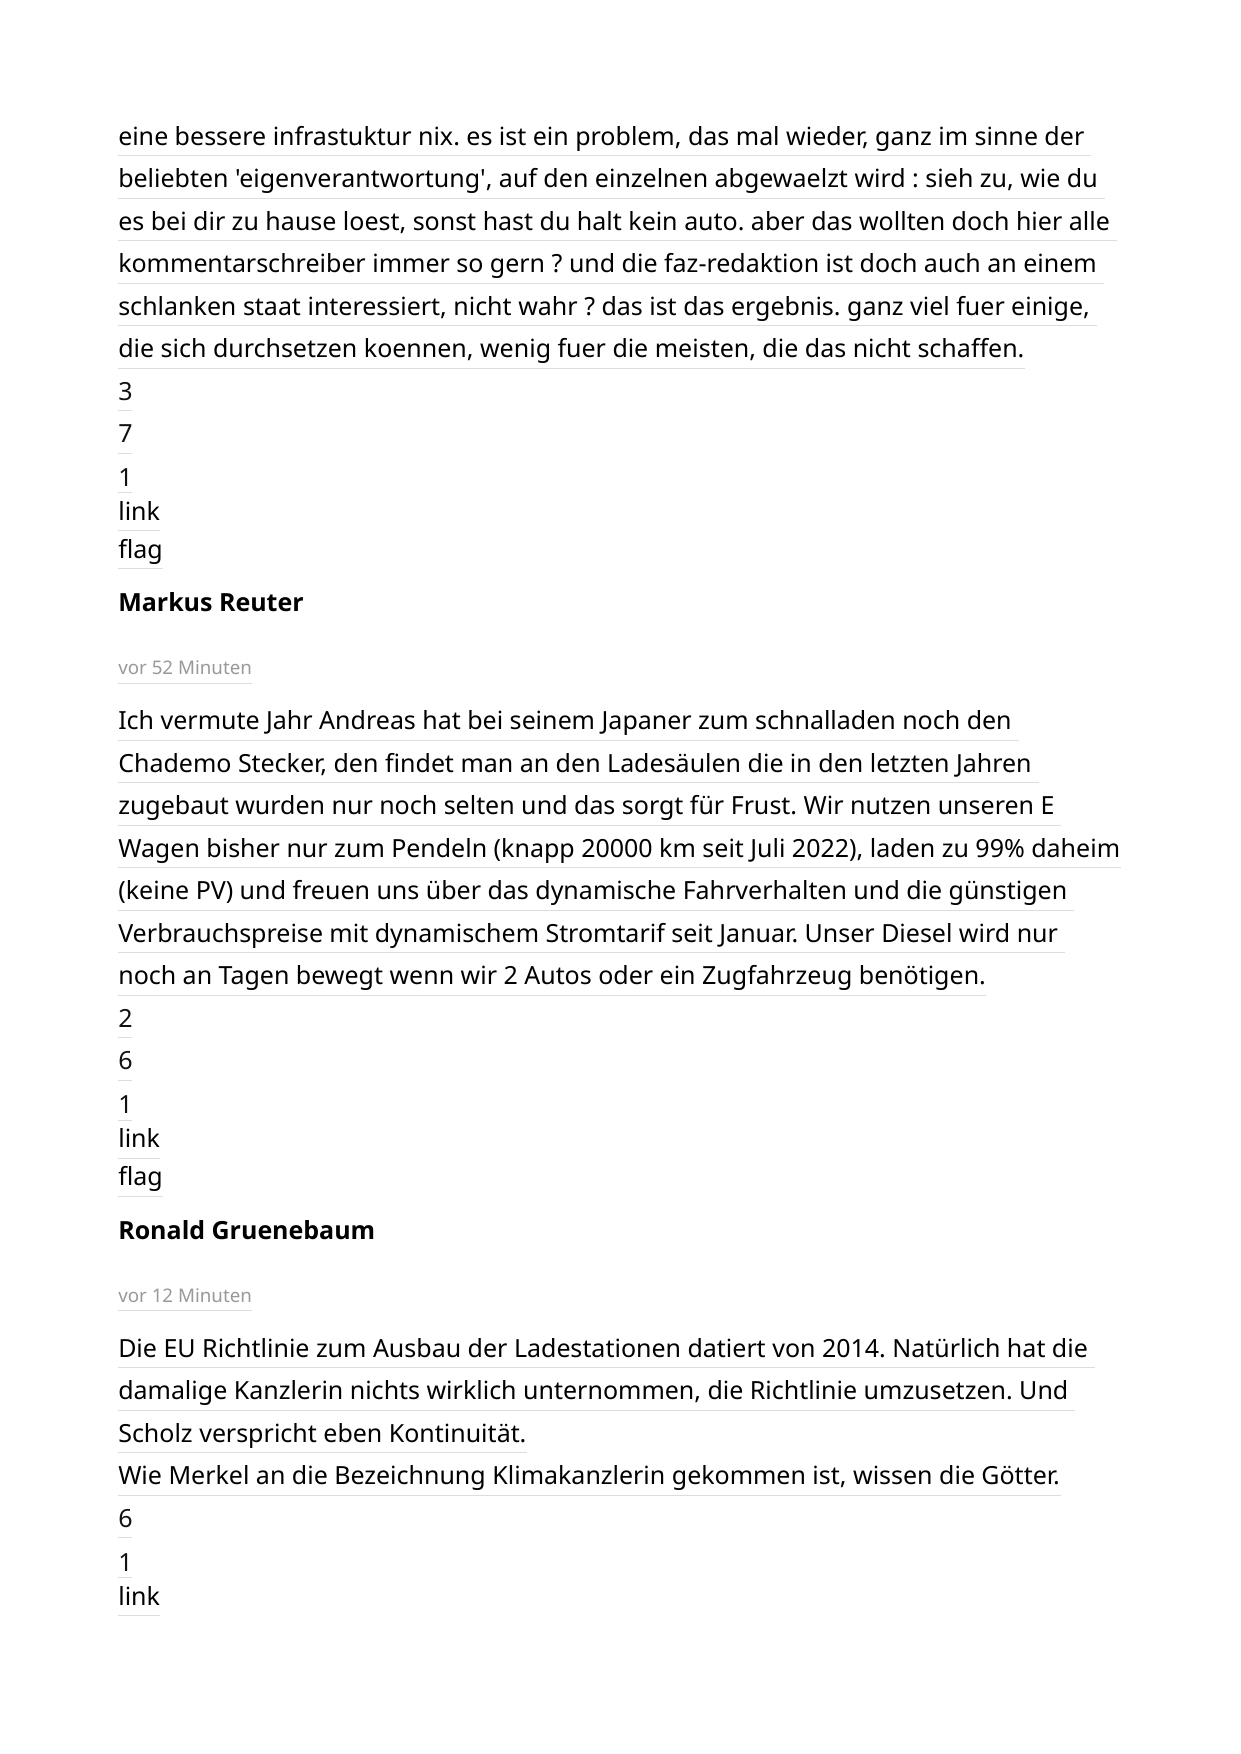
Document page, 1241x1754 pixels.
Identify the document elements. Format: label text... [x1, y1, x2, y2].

text 1 [118, 1086, 1122, 1121]
text link [118, 493, 1122, 531]
text flag [118, 1159, 1122, 1197]
text Ronald Gruenebaum [118, 1212, 1122, 1247]
text link [118, 1121, 1122, 1159]
text vor 12 Minuten [118, 1282, 1117, 1311]
text Die EU Richtlinie zum Ausbau der Ladestationen datiert von 2014. Natürlich hat die damalige Kanzlerin nichts wirklich unternommen, die Richtlinie umzusetzen. Und Scholz verspricht eben Kontinuität. Wie Merkel an die Bezeichnung Klimakanzlerin gekommen ist, wissen die Götter. [118, 1330, 1122, 1496]
text 2 [118, 1001, 1122, 1038]
text 1 [118, 1543, 1122, 1578]
text 3 [118, 373, 1122, 411]
text Ich vermute Jahr Andreas hat bei seinem Japaner zum schnalladen noch den Chademo Stecker, den findet man an den Ladesäulen die in den letzten Jahren zugebaut wurden nur noch selten und das sorgt für Frust. Wir nutzen unseren E Wagen bisher nur zum Pendeln (knapp 20000 km seit Juli 2022), laden zu 99% daheim (keine PV) und freuen uns über das dynamische Fahrverhalten und die günstigen Verbrauchspreise mit dynamischem Stromtarif seit Januar. Unser Diesel wird nur noch an Tagen bewegt wenn wir 2 Autos oder ein Zugfahrzeug benötigen. [118, 703, 1122, 996]
text 1 [118, 458, 1122, 493]
text link [118, 1578, 1122, 1616]
text Markus Reuter [118, 585, 1122, 619]
text 7 [118, 416, 1122, 454]
text vor 52 Minuten [118, 654, 1117, 684]
text 6 [118, 1043, 1122, 1081]
text flag [118, 531, 1122, 569]
text eine bessere infrastuktur nix. es ist ein problem, das mal wieder, ganz im sinne der beliebten 'eigenverantwortung', auf den einzelnen abgewaelzt wird : sieh zu, wie du es bei dir zu hause loest, sonst hast du halt kein auto. aber das wollten doch hier alle kommentarschreiber immer so gern ? und die faz-redaktion ist doch auch an einem schlanken staat interessiert, nicht wahr ? das ist das ergebnis. ganz viel fuer einige, die sich durchsetzen koennen, wenig fuer die meisten, die das nicht schaffen. [118, 118, 1122, 369]
text 6 [118, 1500, 1122, 1538]
